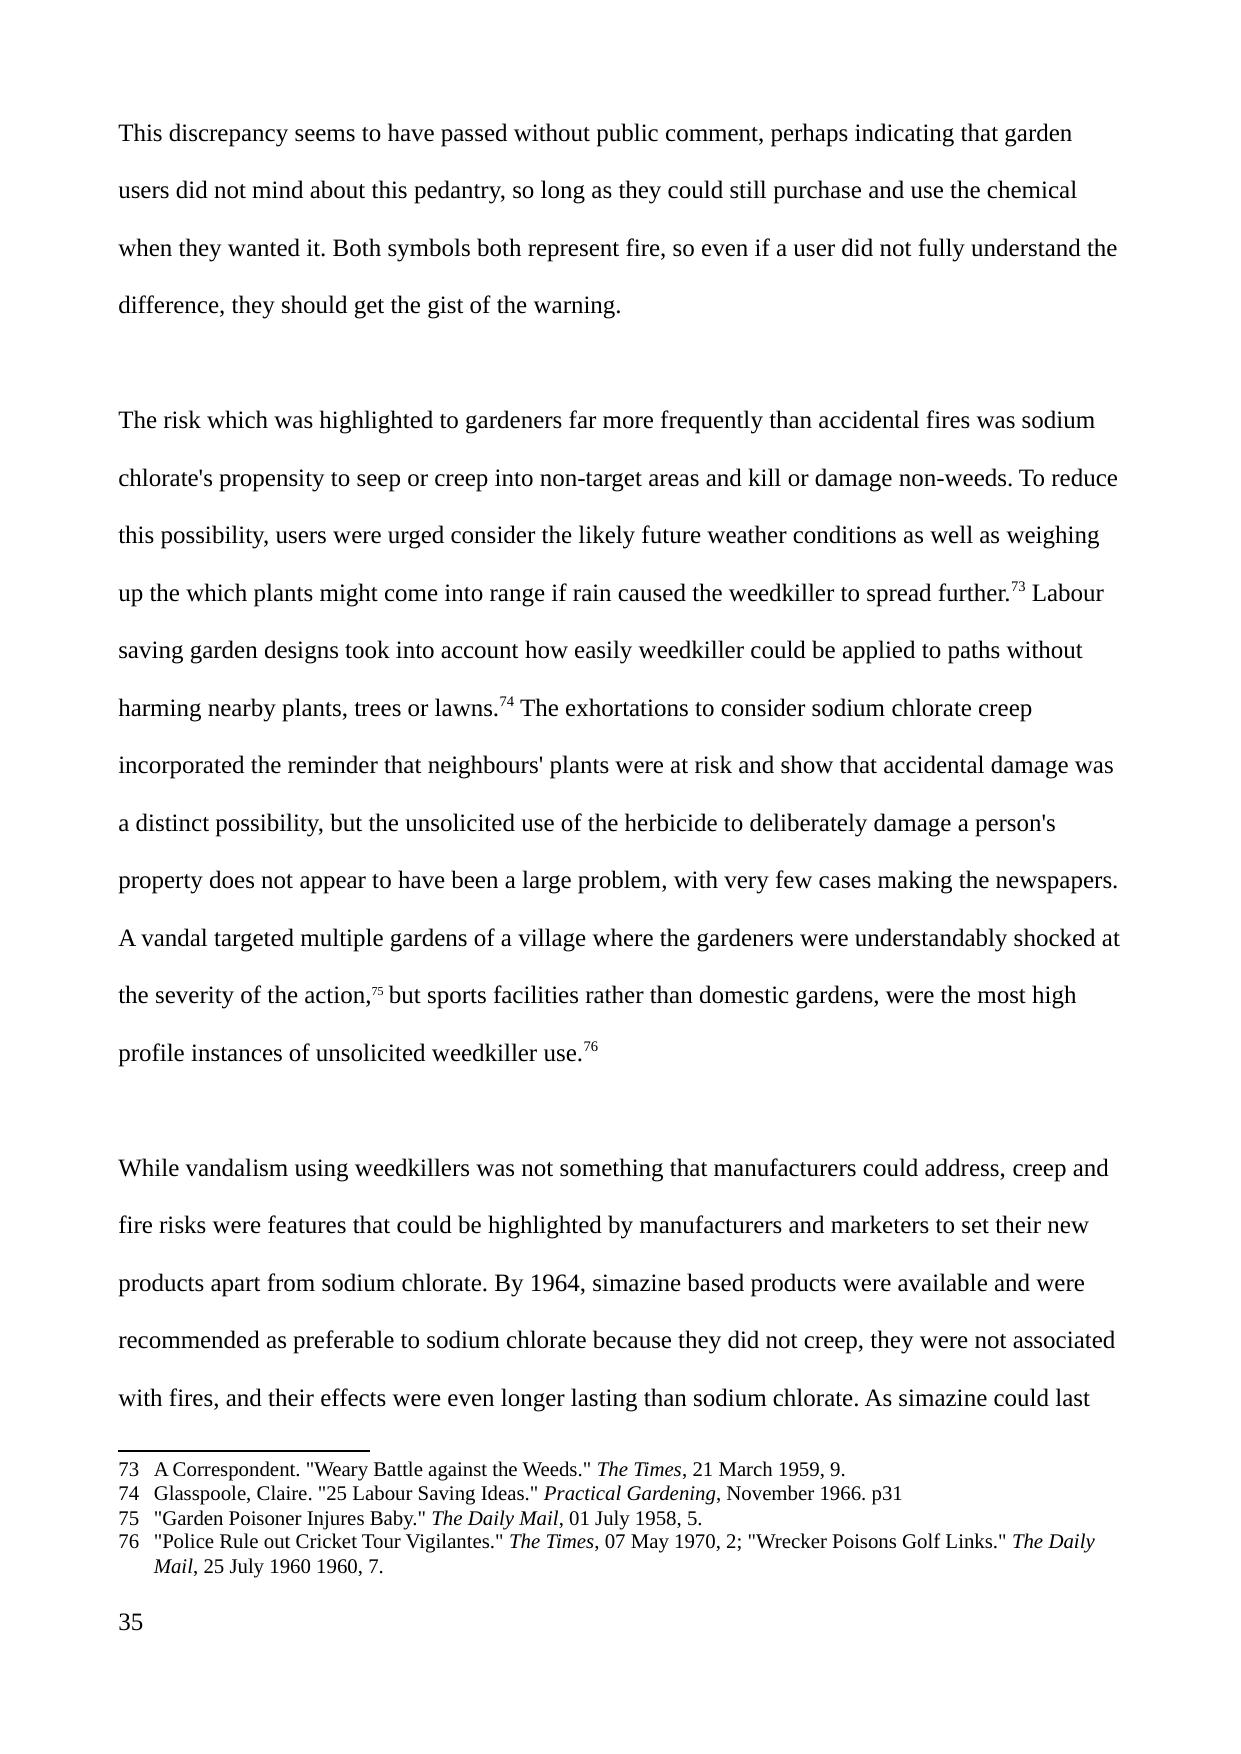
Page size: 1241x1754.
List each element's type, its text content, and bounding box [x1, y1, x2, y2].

text While vandalism using weedkillers was not something that manufacturers could address, creep and fire risks were features that could be highlighted by manufacturers and marketers to set their new products apart from sodium chlorate. By 1964, simazine based products were available and were recommended as preferable to sodium chlorate because they did not creep, they were not associated with fires, and their effects were even longer lasting than sodium chlorate. As simazine could last [118, 1153, 1122, 1412]
text Glasspoole, Claire. "25 Labour Saving Ideas." Practical Gardening, November 1966. p31 [118, 1481, 1122, 1505]
text "Garden Poisoner Injures Baby." The Daily Mail, 01 July 1958, 5. [118, 1505, 1122, 1529]
text This discrepancy seems to have passed without public comment, perhaps indicating that garden users did not mind about this pedantry, so long as they could still purchase and use the chemical when they wanted it. Both symbols both represent fire, so even if a user did not fully understand the difference, they should get the gist of the warning. [118, 118, 1122, 319]
text "Police Rule out Cricket Tour Vigilantes." The Times, 07 May 1970, 2; "Wrecker Poisons Golf Links." The Daily Mail, 25 July 1960 1960, 7. [118, 1529, 1122, 1578]
text A Correspondent. "Weary Battle against the Weeds." The Times, 21 March 1959, 9. [118, 1457, 1122, 1481]
text The risk which was highlighted to gardeners far more frequently than accidental fires was sodium chlorate's propensity to seep or creep into non-target areas and kill or damage non-weeds. To reduce this possibility, users were urged consider the likely future weather conditions as well as weighing up the which plants might come into range if rain caused the weedkiller to spread further. Labour saving garden designs took into account how easily weedkiller could be applied to paths without harming nearby plants, trees or lawns. The exhortations to consider sodium chlorate creep incorporated the reminder that neighbours' plants were at risk and show that accidental damage was a distinct possibility, but the unsolicited use of the herbicide to deliberately damage a person's property does not appear to have been a large problem, with very few cases making the newspapers. A vandal targeted multiple gardens of a village where the gardeners were understandably shocked at the severity of the action, but sports facilities rather than domestic gardens, were the most high profile instances of unsolicited weedkiller use. [118, 406, 1122, 1067]
